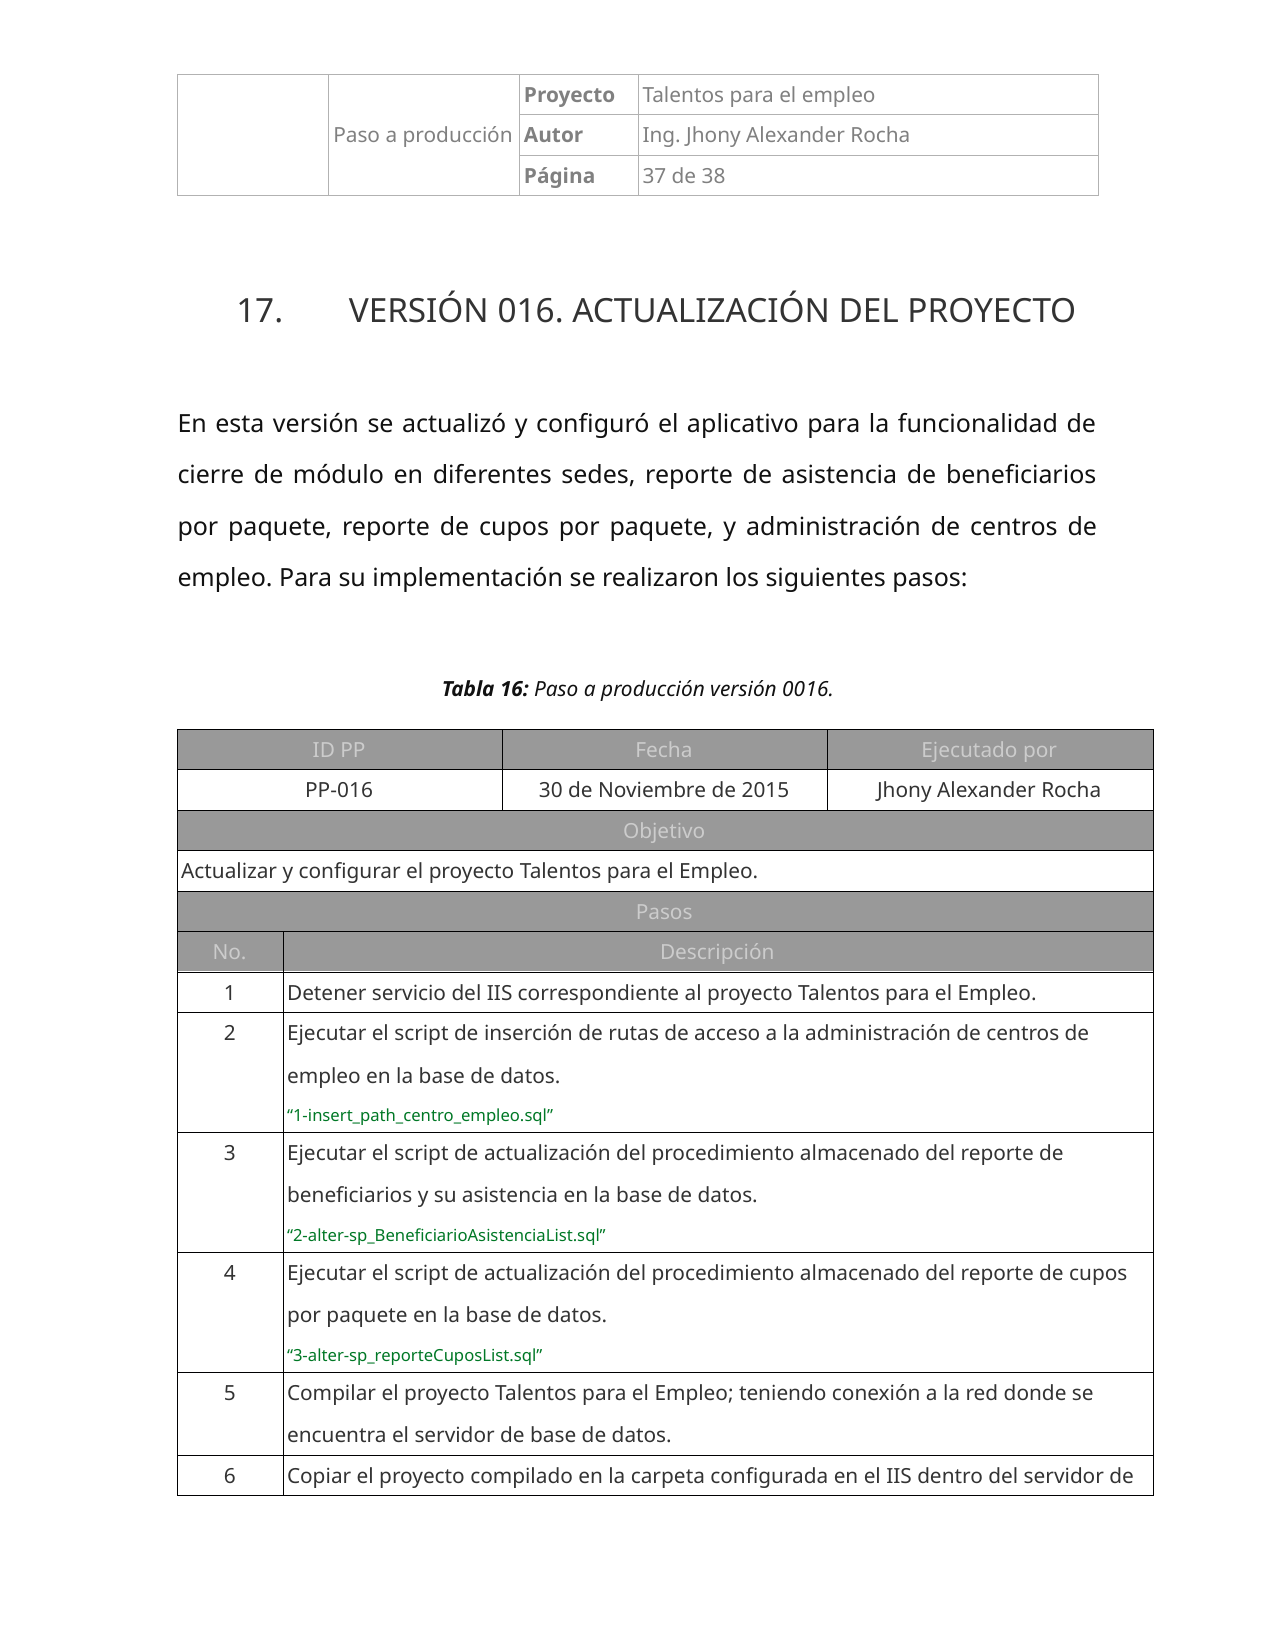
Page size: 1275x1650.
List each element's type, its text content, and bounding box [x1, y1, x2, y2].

table_header ID PP [178, 730, 502, 769]
table_cell 3 [178, 1133, 283, 1252]
table_cell 1 [178, 973, 283, 1012]
table_cell 2 [178, 1013, 283, 1132]
table_cell Ejecutar el script de actualización del procedimiento almacenado del reporte de beneficiarios y su asistencia en la base de datos. “2-alter-sp_BeneficiarioAsistenciaList.sql” [284, 1133, 1153, 1252]
text En esta versión se actualizó y configuró el aplicativo para la funcionalidad de cierre de módulo en diferentes sedes, reporte de asistencia de beneficiarios por paquete, reporte de cupos por paquete, y administración de centros de empleo. Para su implementación se realizaron los siguientes pasos: [177, 406, 1098, 593]
table_cell No. [178, 932, 283, 971]
table_cell Descripción [284, 932, 1153, 971]
table_header Ejecutado por [828, 730, 1153, 769]
table_cell Jhony Alexander Rocha [828, 770, 1153, 810]
table_cell Copiar el proyecto compilado en la carpeta configurada en el IIS dentro del servidor de [284, 1456, 1153, 1495]
table_cell 5 [178, 1373, 283, 1454]
table_cell Compilar el proyecto Talentos para el Empleo; teniendo conexión a la red donde se encuentra el servidor de base de datos. [284, 1373, 1153, 1454]
table_cell 30 de Noviembre de 2015 [503, 770, 827, 810]
subtitle Versión 016. Actualización del Proyecto [215, 287, 1098, 332]
table_cell 6 [178, 1456, 283, 1495]
table_cell Detener servicio del IIS correspondiente al proyecto Talentos para el Empleo. [284, 973, 1153, 1012]
table_cell Actualizar y configurar el proyecto Talentos para el Empleo. [178, 851, 1153, 891]
table_header Fecha [503, 730, 827, 769]
text Tabla 16: Paso a producción versión 0016. [177, 674, 1098, 702]
table_cell Ejecutar el script de inserción de rutas de acceso a la administración de centros de empleo en la base de datos. “1-insert_path_centro_empleo.sql” [284, 1013, 1153, 1132]
table_cell 4 [178, 1253, 283, 1372]
table_cell Pasos [178, 892, 1153, 931]
table_cell Objetivo [178, 811, 1153, 850]
table_cell Ejecutar el script de actualización del procedimiento almacenado del reporte de cupos por paquete en la base de datos. “3-alter-sp_reporteCuposList.sql” [284, 1253, 1153, 1372]
table_cell PP-016 [178, 770, 502, 810]
